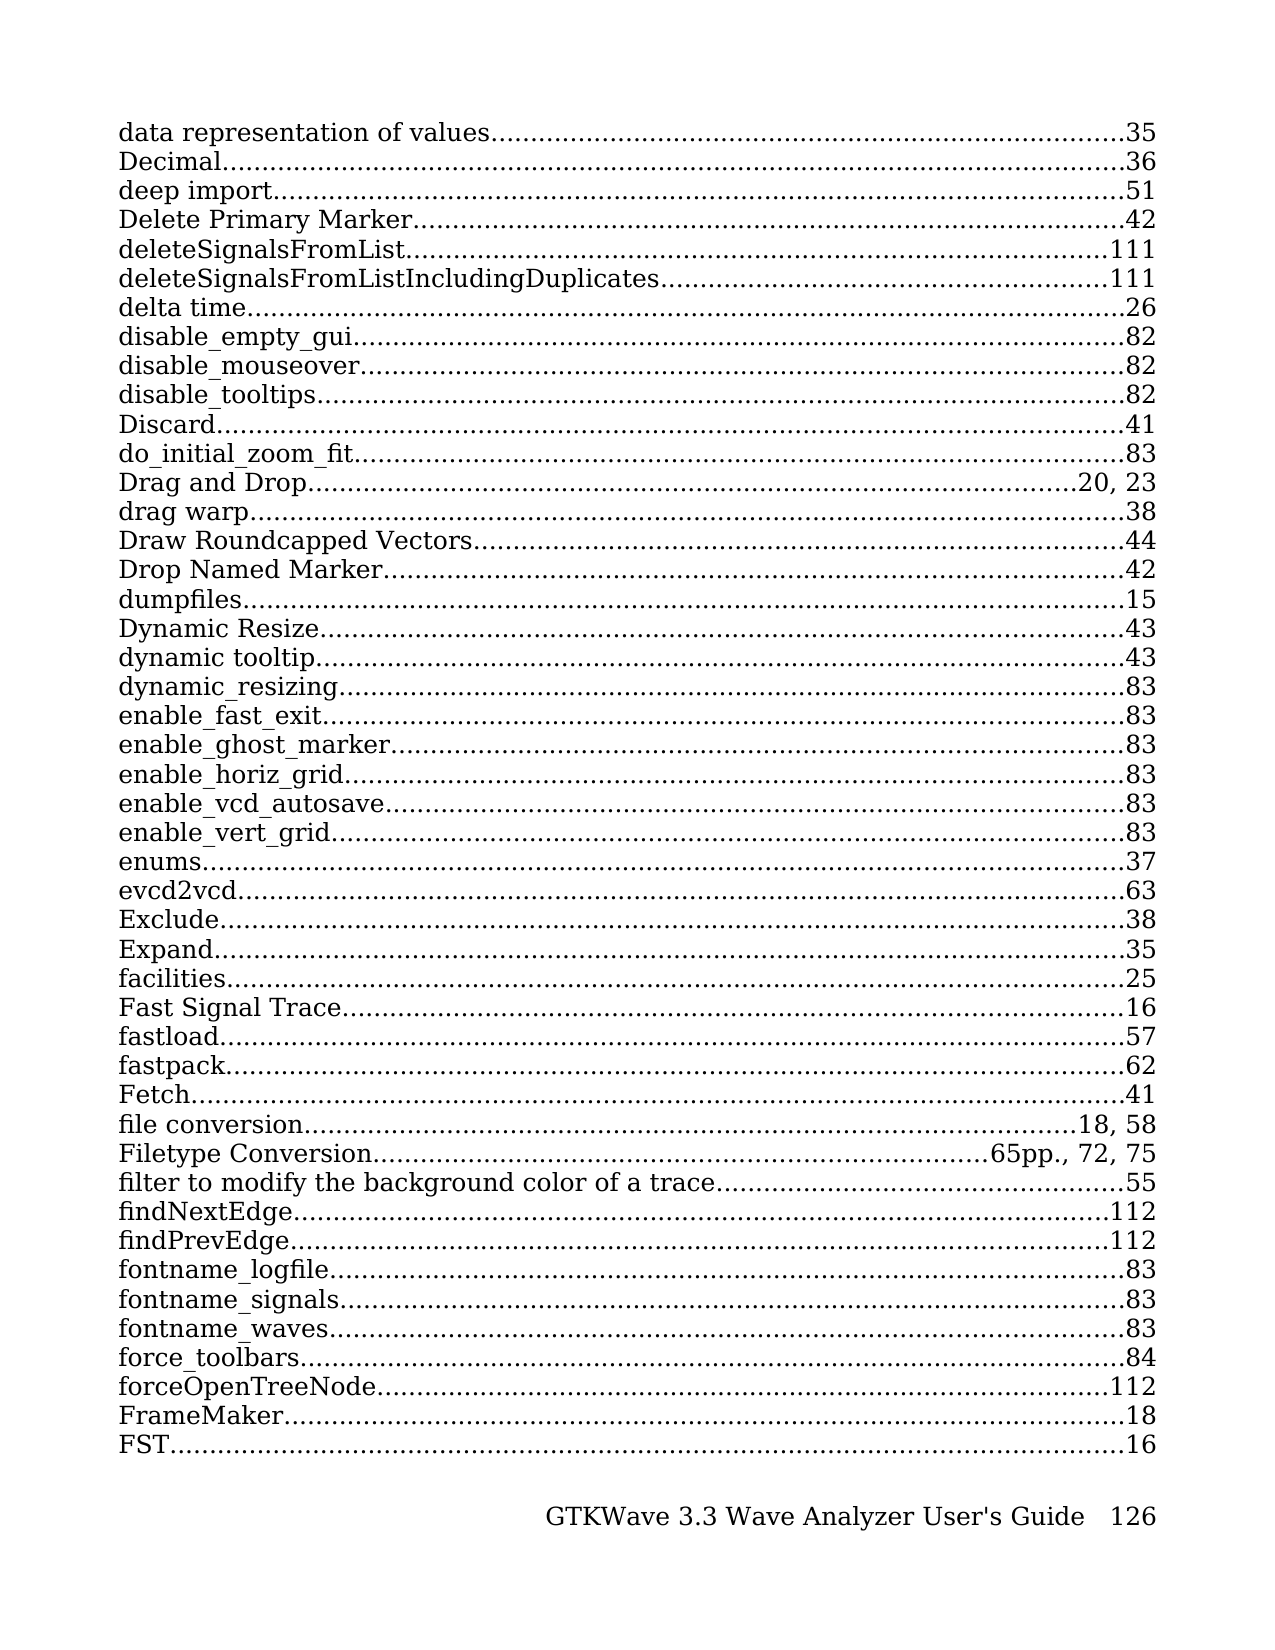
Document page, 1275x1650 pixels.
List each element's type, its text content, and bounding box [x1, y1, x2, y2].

text deleteSignalsFromList 111 [118, 235, 1157, 264]
text deleteSignalsFromListIncludingDuplicates 111 [118, 264, 1157, 293]
text filter to modify the background color of a trace 55 [118, 1168, 1157, 1197]
text evcd2vcd 63 [118, 876, 1157, 906]
text Draw Roundcapped Vectors 44 [118, 526, 1157, 556]
text force_toolbars 84 [118, 1343, 1157, 1372]
text enable_vcd_autosave 83 [118, 789, 1157, 818]
text Drop Named Marker 42 [118, 556, 1157, 585]
text delta time 26 [118, 293, 1157, 322]
text FrameMaker 18 [118, 1401, 1157, 1431]
text findNextEdge 112 [118, 1197, 1157, 1226]
text fontname_waves 83 [118, 1314, 1157, 1343]
text Drag and Drop 20, 23 [118, 468, 1157, 497]
text fastpack 62 [118, 1051, 1157, 1081]
text fontname_logfile 83 [118, 1256, 1157, 1285]
text disable_empty_gui 82 [118, 322, 1157, 351]
text enable_horiz_grid 83 [118, 760, 1157, 789]
text data representation of values 35 [118, 118, 1157, 147]
text fastload 57 [118, 1022, 1157, 1051]
text Fetch 41 [118, 1081, 1157, 1110]
text enable_vert_grid 83 [118, 818, 1157, 847]
text FST 16 [118, 1431, 1157, 1460]
text drag warp 38 [118, 497, 1157, 526]
text findPrevEdge 112 [118, 1226, 1157, 1256]
text enable_fast_exit 83 [118, 701, 1157, 731]
text Dynamic Resize 43 [118, 614, 1157, 643]
text enable_ghost_marker 83 [118, 731, 1157, 760]
text fontname_signals 83 [118, 1285, 1157, 1314]
text do_initial_zoom_fit 83 [118, 439, 1157, 468]
text Exclude 38 [118, 906, 1157, 935]
text Fast Signal Trace 16 [118, 993, 1157, 1022]
text dumpfiles 15 [118, 585, 1157, 614]
text Discard 41 [118, 410, 1157, 439]
text enums 37 [118, 847, 1157, 876]
text Filetype Conversion 65pp., 72, 75 [118, 1139, 1157, 1168]
text forceOpenTreeNode 112 [118, 1372, 1157, 1401]
text disable_mouseover 82 [118, 351, 1157, 381]
text Expand 35 [118, 935, 1157, 964]
text dynamic tooltip 43 [118, 643, 1157, 672]
text facilities 25 [118, 964, 1157, 993]
text disable_tooltips 82 [118, 381, 1157, 410]
text Decimal 36 [118, 147, 1157, 176]
text deep import 51 [118, 176, 1157, 206]
text dynamic_resizing 83 [118, 672, 1157, 701]
text file conversion 18, 58 [118, 1110, 1157, 1139]
text Delete Primary Marker 42 [118, 206, 1157, 235]
